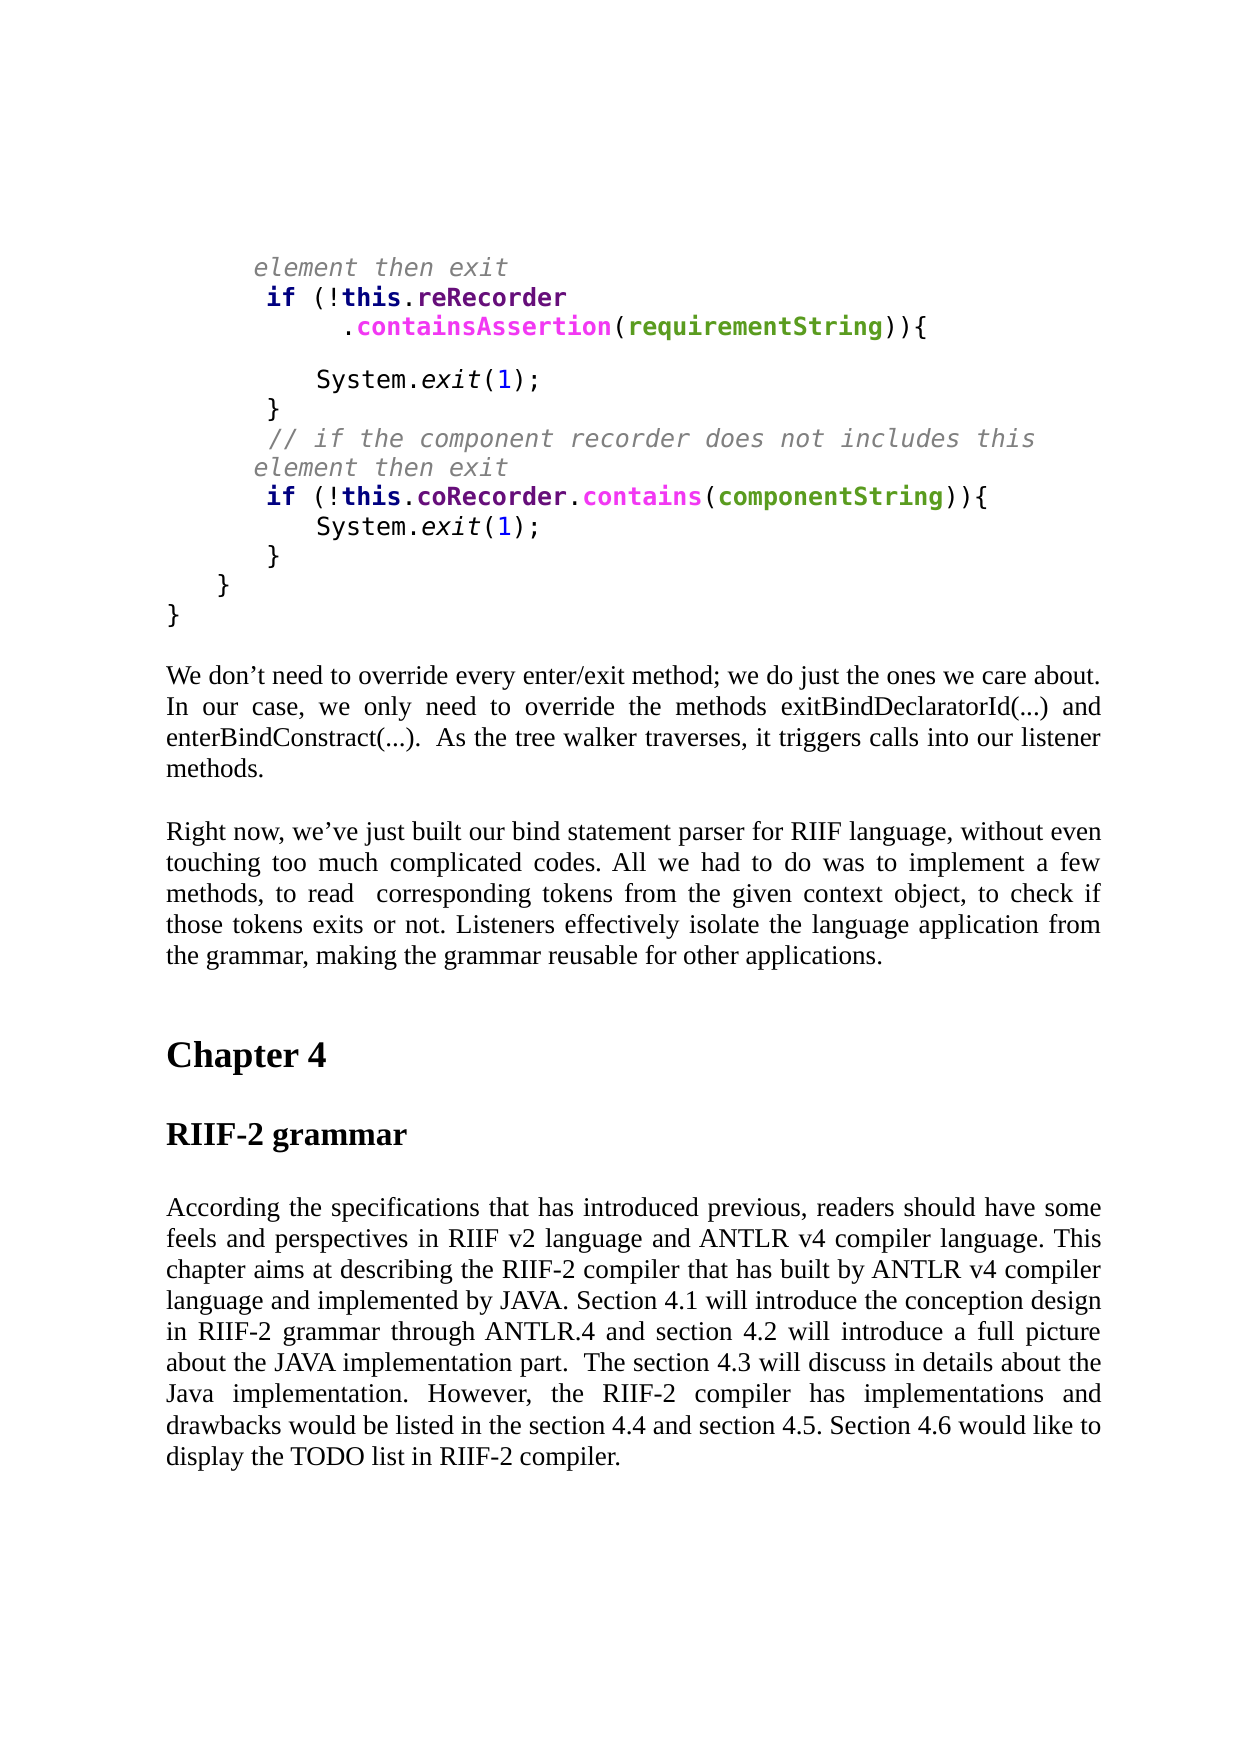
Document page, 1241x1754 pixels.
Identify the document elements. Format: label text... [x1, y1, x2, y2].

text System.exit(1); [166, 512, 1121, 541]
text element then exit [166, 253, 1121, 283]
text Right now, we’ve just built our bind statement parser for RIIF language, without even touching too much complicated codes. All we had to do was to implement a few methods, to read corresponding tokens from the given context object, to check if those tokens exits or not. Listeners effectively isolate the language application from the grammar, making the grammar reusable for other applications. [166, 814, 1103, 970]
text } [166, 600, 1121, 629]
text if (!this.coRecorder.contains(componentString)){ [166, 482, 1121, 512]
text We don’t need to override every enter/exit method; we do just the ones we care about. In our case, we only need to override the methods exitBindDeclaratorId(...) and enterBindConstract(...). As the tree walker traverses, it triggers calls into our listener methods. [166, 659, 1103, 783]
text According the specifications that has introduced previous, readers should have some feels and perspectives in RIIF v2 language and ANTLR v4 compiler language. This chapter aims at describing the RIIF-2 compiler that has built by ANTLR v4 compiler language and implemented by JAVA. Section 4.1 will introduce the conception design in RIIF-2 grammar through ANTLR.4 and section 4.2 will introduce a full picture about the JAVA implementation part. The section 4.3 will discuss in details about the Java implementation. However, the RIIF-2 compiler has implementations and drawbacks would be listed in the section 4.4 and section 4.5. Section 4.6 would like to display the TODO list in RIIF-2 compiler. [166, 1191, 1103, 1471]
text } [166, 394, 1121, 424]
text System.exit(1); [166, 365, 1121, 394]
text } [166, 541, 1121, 571]
text Chapter 4 [166, 1033, 1103, 1076]
text } [166, 571, 1121, 600]
text if (!this.reRecorder [166, 283, 1121, 312]
text .containsAssertion(requirementString)){ [166, 312, 1121, 341]
text // if the component recorder does not includes this element then exit [166, 424, 1121, 482]
text RIIF-2 grammar [166, 1114, 1103, 1152]
